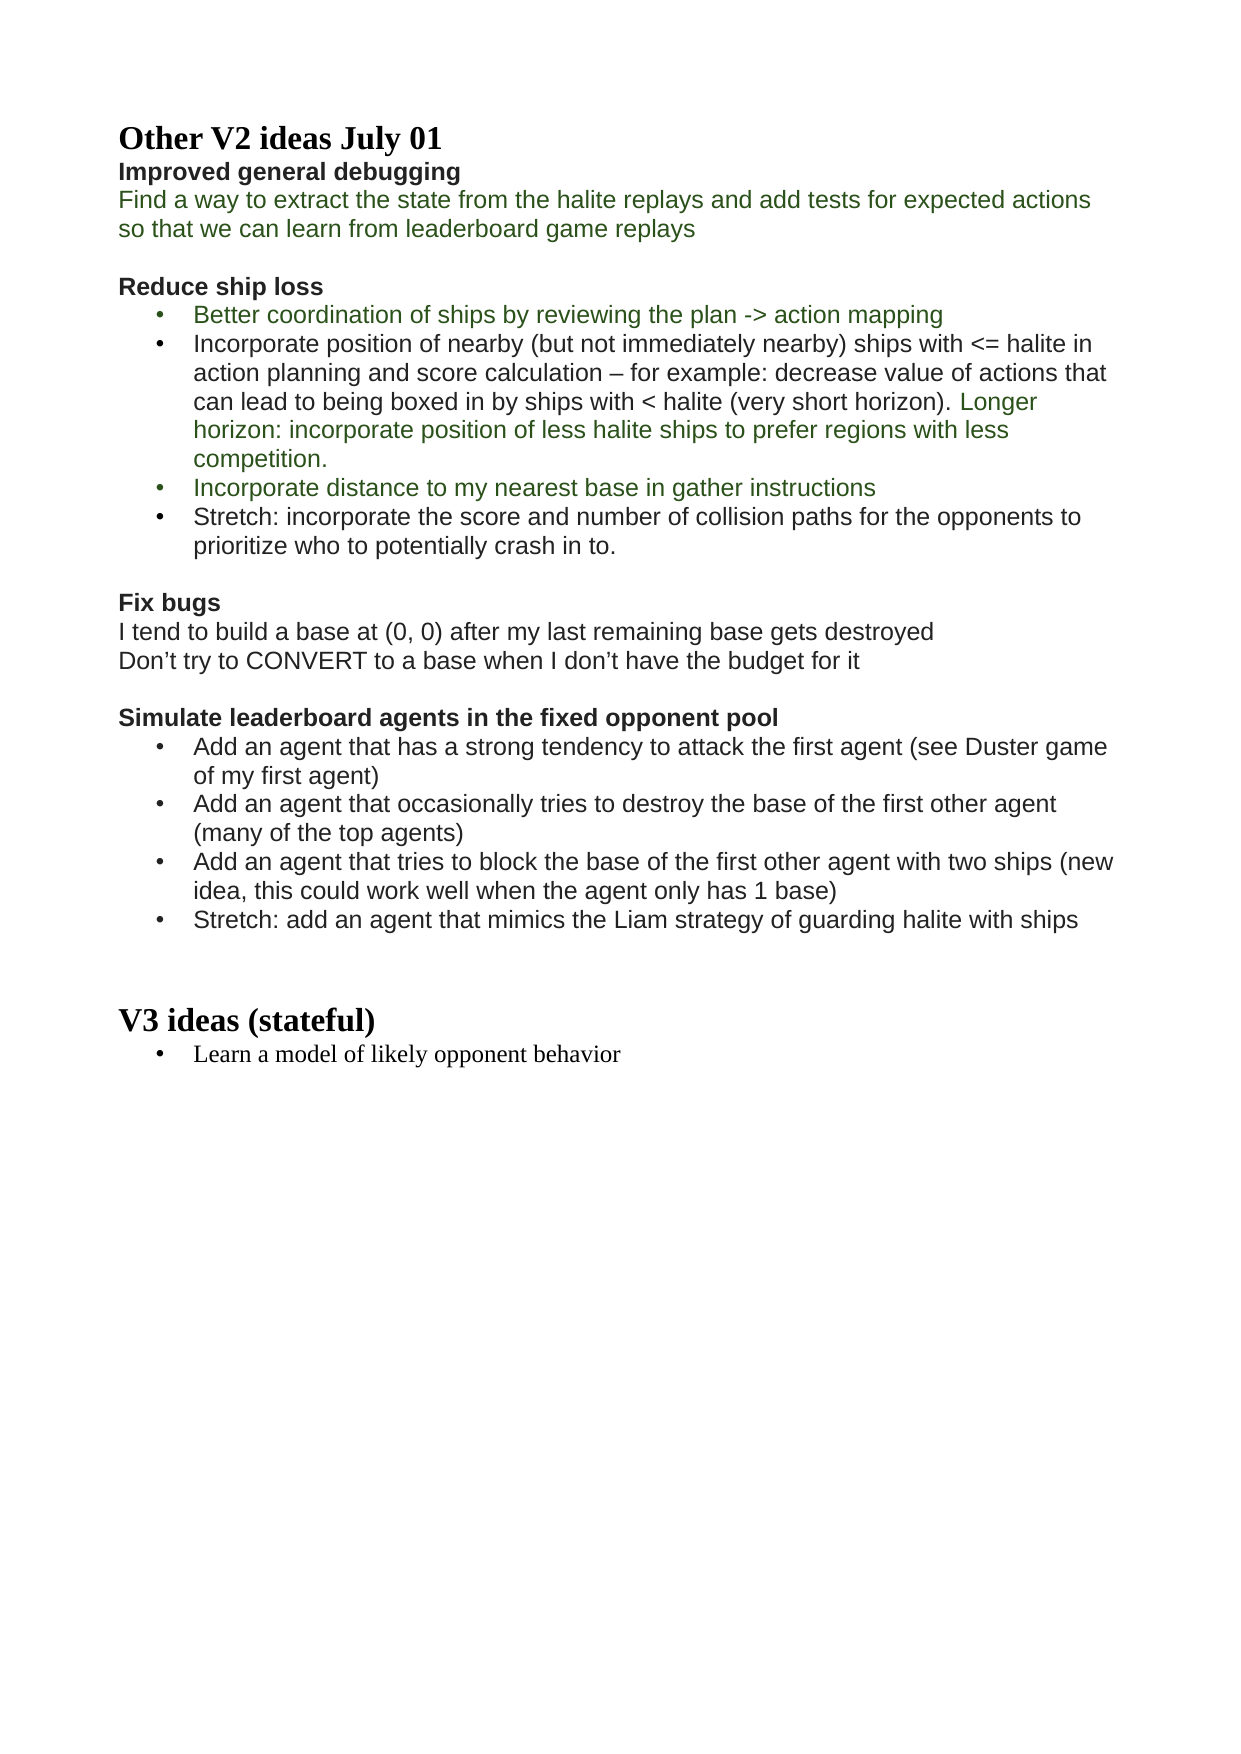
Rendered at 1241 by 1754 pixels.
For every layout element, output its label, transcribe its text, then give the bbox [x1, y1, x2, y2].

text Simulate leaderboard agents in the fixed opponent pool [118, 674, 1122, 732]
list Better coordination of ships by reviewing the plan -> action mapping [156, 300, 1122, 329]
text Improved general debugging Find a way to extract the state from the halite replays and add tests for expected actions so that we can learn from leaderboard game replays [118, 156, 1122, 243]
list Learn a model of likely opponent behavior [156, 1039, 1122, 1068]
text I tend to build a base at (0, 0) after my last remaining base gets destroyed [118, 617, 1122, 646]
list Add an agent that occasionally tries to destroy the base of the first other agent (many of the top agents) [156, 789, 1122, 847]
list Stretch: incorporate the score and number of collision paths for the opponents to prioritize who to potentially crash in to. [156, 502, 1122, 588]
list Add an agent that tries to block the base of the first other agent with two ships (new idea, this could work well when the agent only has 1 base) [156, 847, 1122, 905]
text V3 ideas (stateful) [118, 1001, 1122, 1039]
list Incorporate distance to my nearest base in gather instructions [156, 473, 1122, 502]
text Fix bugs [118, 588, 1122, 617]
list Add an agent that has a strong tendency to attack the first agent (see Duster game of my first agent) [156, 732, 1122, 789]
list Incorporate position of nearby (but not immediately nearby) ships with <= halite in action planning and score calculation – for example: decrease value of actions that can lead to being boxed in by ships with < halite (very short horizon). Longer horizon: incorporate position of less halite ships to prefer regions with less competition. [156, 329, 1122, 473]
text Don’t try to CONVERT to a base when I don’t have the budget for it [118, 646, 1122, 674]
text Other V2 ideas July 01 [118, 118, 1122, 156]
text Reduce ship loss [118, 271, 1122, 300]
list Stretch: add an agent that mimics the Liam strategy of guarding halite with ships [156, 905, 1122, 933]
